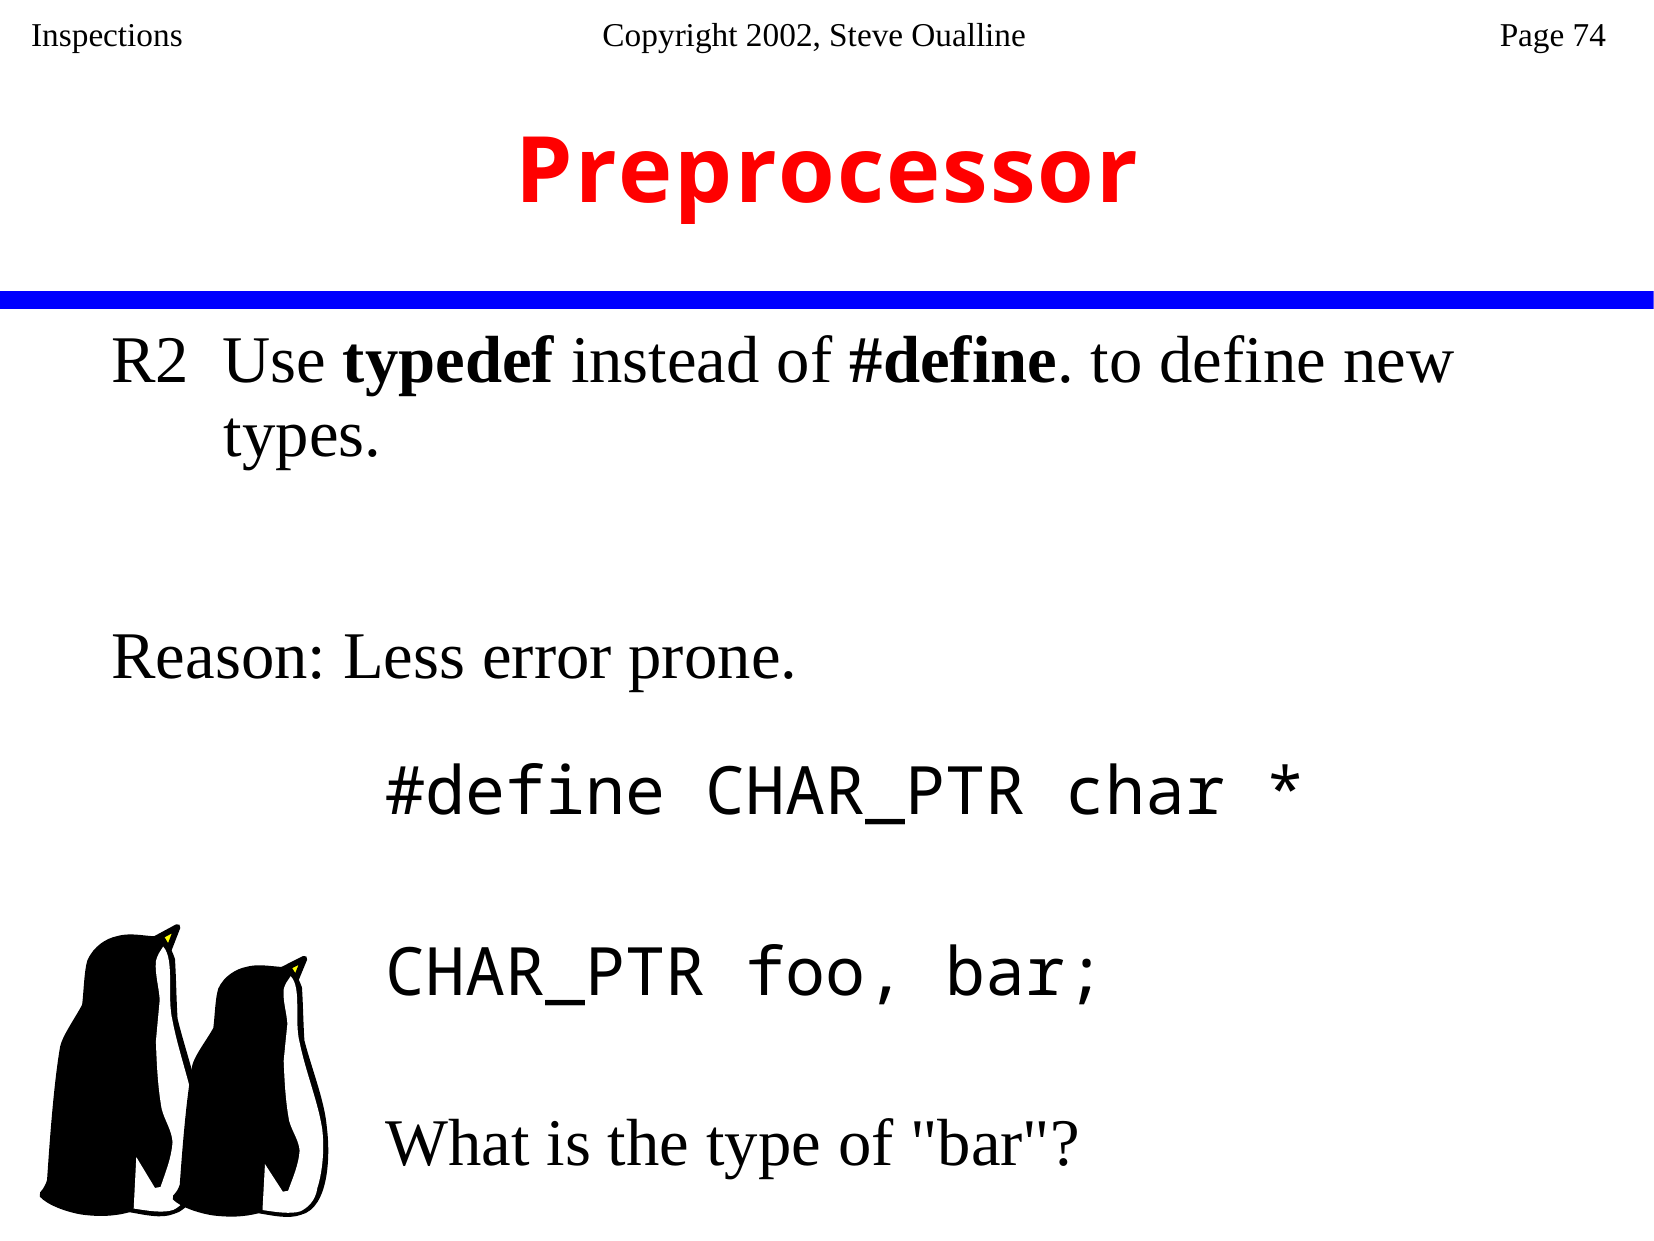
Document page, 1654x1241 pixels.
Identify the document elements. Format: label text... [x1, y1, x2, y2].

title Preprocessor [121, 66, 1534, 269]
list R2 Use typedef instead of #define. to define new types. Reason: Less error prone. [111, 249, 1524, 787]
list #define CHAR_PTR char * CHAR_PTR foo, bar; What is the type of "bar"? [385, 669, 1577, 1207]
